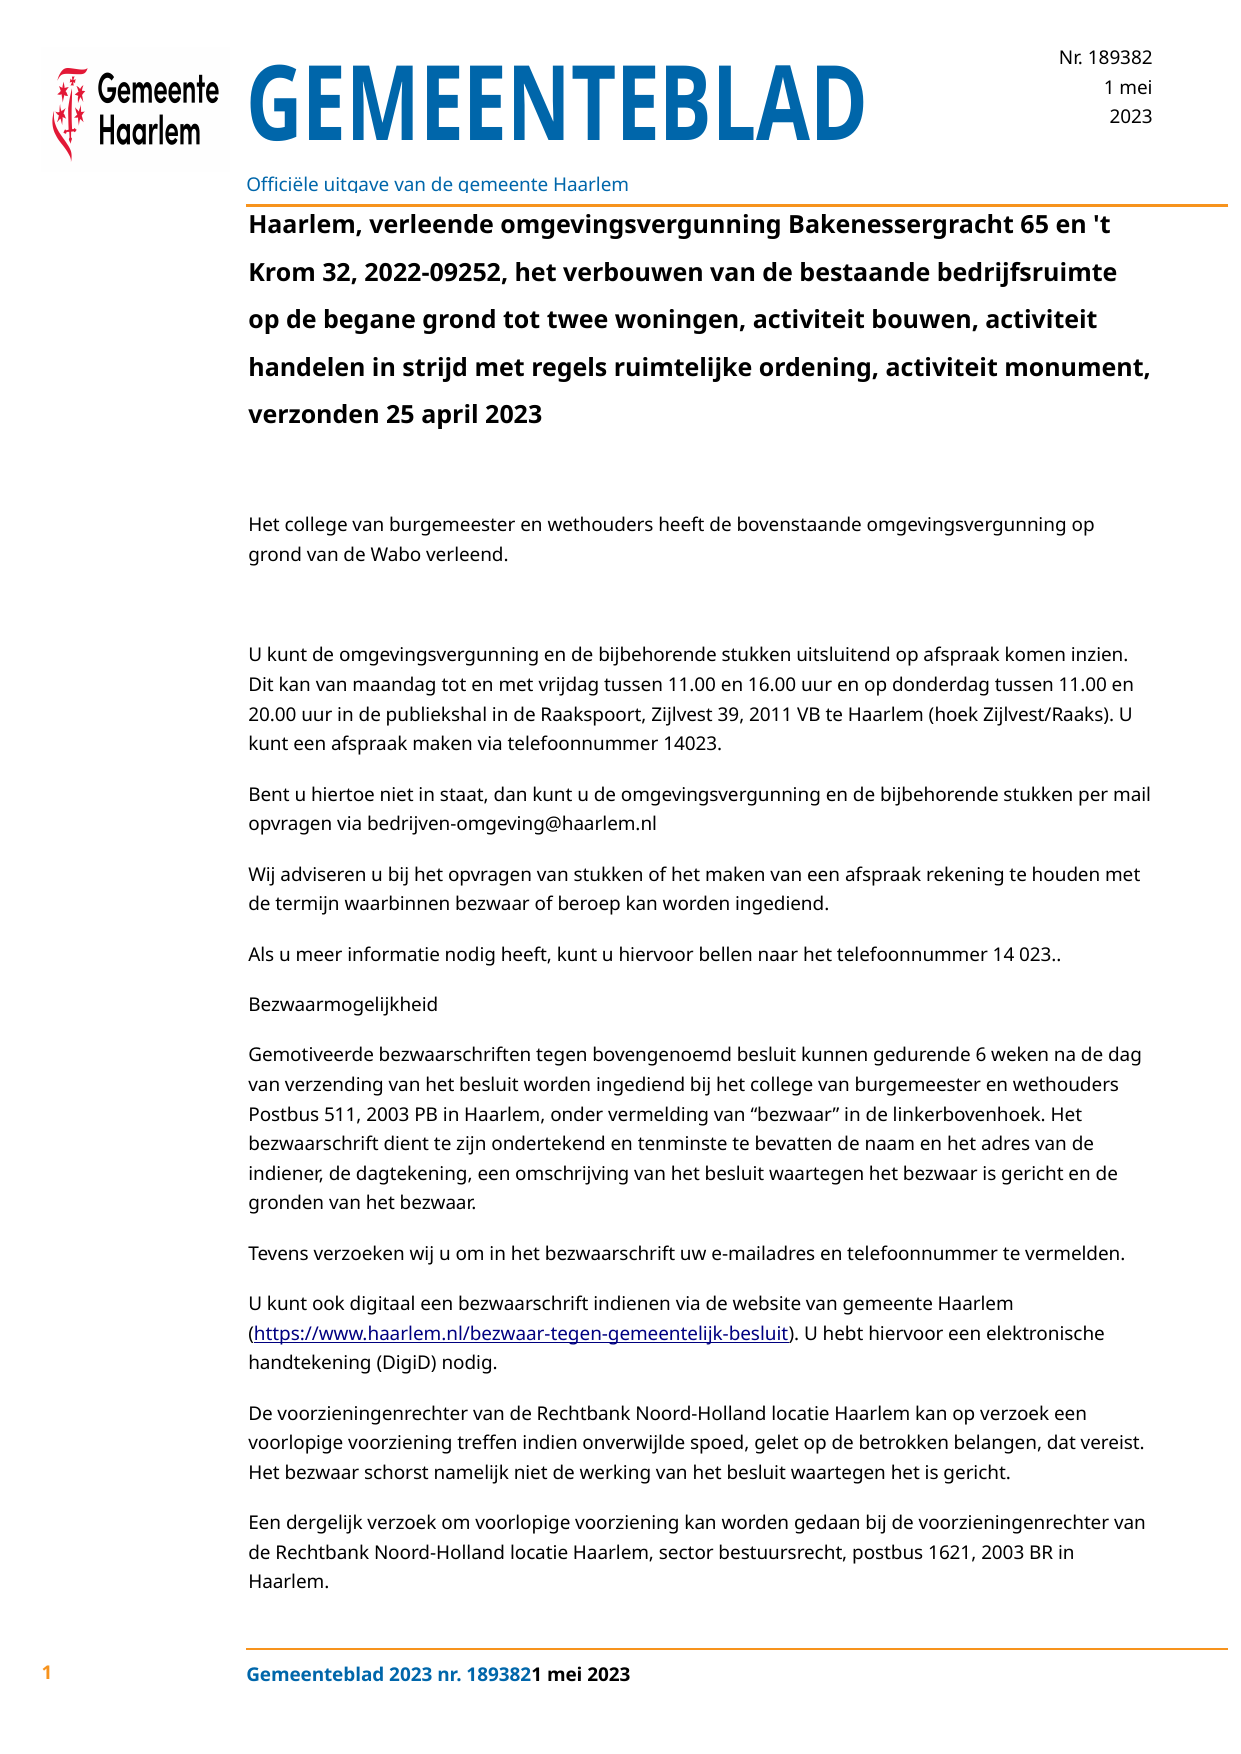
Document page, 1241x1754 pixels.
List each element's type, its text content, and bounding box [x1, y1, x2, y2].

text Haarlem, verleende omgevingsvergunning Bakenessergracht 65 en 't Krom 32, 2022-09252, het verbouwen van de bestaande bedrijfsruimte op de begane grond tot twee woningen, activiteit bouwen, activiteit handelen in strijd met regels ruimtelijke ordening, activiteit monument, verzonden 25 april 2023 [248, 207, 1152, 431]
text Bezwaarmogelijkheid [248, 991, 1152, 1017]
text U kunt ook digitaal een bezwaarschrift indienen via de website van gemeente Haarlem (https://www.haarlem.nl/bezwaar-tegen-gemeentelijk-besluit). U hebt hiervoor een elektronische handtekening (DigiD) nodig. [248, 1290, 1152, 1375]
text Een dergelijk verzoek om voorlopige voorziening kan worden gedaan bij de voorzieningenrechter van de Rechtbank Noord-Holland locatie Haarlem, sector bestuursrecht, postbus 1621, 2003 BR in Haarlem. [248, 1509, 1152, 1594]
picture [41, 47, 231, 172]
text Als u meer informatie nodig heeft, kunt u hiervoor bellen naar het telefoonnummer 14 023.. [248, 941, 1152, 966]
text Bent u hiertoe niet in staat, dan kunt u de omgevingsvergunning en de bijbehorende stukken per mail opvragen via bedrijven-omgeving@haarlem.nl [248, 781, 1152, 836]
text Gemotiveerde bezwaarschriften tegen bovengenoemd besluit kunnen gedurende 6 weken na de dag van verzending van het besluit worden ingediend bij het college van burgemeester en wethouders Postbus 511, 2003 PB in Haarlem, onder vermelding van “bezwaar” in de linkerbovenhoek. Het bezwaarschrift dient te zijn ondertekend en tenminste te bevatten de naam en het adres van de indiener, de dagtekening, een omschrijving van het besluit waartegen het bezwaar is gericht en de gronden van het bezwaar. [248, 1042, 1152, 1215]
text U kunt de omgevingsvergunning en de bijbehorende stukken uitsluitend op afspraak komen inzien. Dit kan van maandag tot en met vrijdag tussen 11.00 en 16.00 uur en op donderdag tussen 11.00 en 20.00 uur in de publiekshal in de Raakspoort, Zijlvest 39, 2011 VB te Haarlem (hoek Zijlvest/Raaks). U kunt een afspraak maken via telefoonnummer 14023. [248, 642, 1152, 756]
text Wij adviseren u bij het opvragen van stukken of het maken van een afspraak rekening te houden met de termijn waarbinnen bezwaar of beroep kan worden ingediend. [248, 861, 1152, 916]
text Het college van burgemeester en wethouders heeft de bovenstaande omgevingsvergunning op grond van de Wabo verleend. [248, 511, 1152, 566]
text De voorzieningenrechter van de Rechtbank Noord-Holland locatie Haarlem kan op verzoek een voorlopige voorziening treffen indien onverwijlde spoed, gelet op de betrokken belangen, dat vereist. Het bezwaar schorst namelijk niet de werking van het besluit waartegen het is gericht. [248, 1400, 1152, 1485]
text Tevens verzoeken wij u om in het bezwaarschrift uw e-mailadres en telefoonnummer te vermelden. [248, 1240, 1152, 1266]
